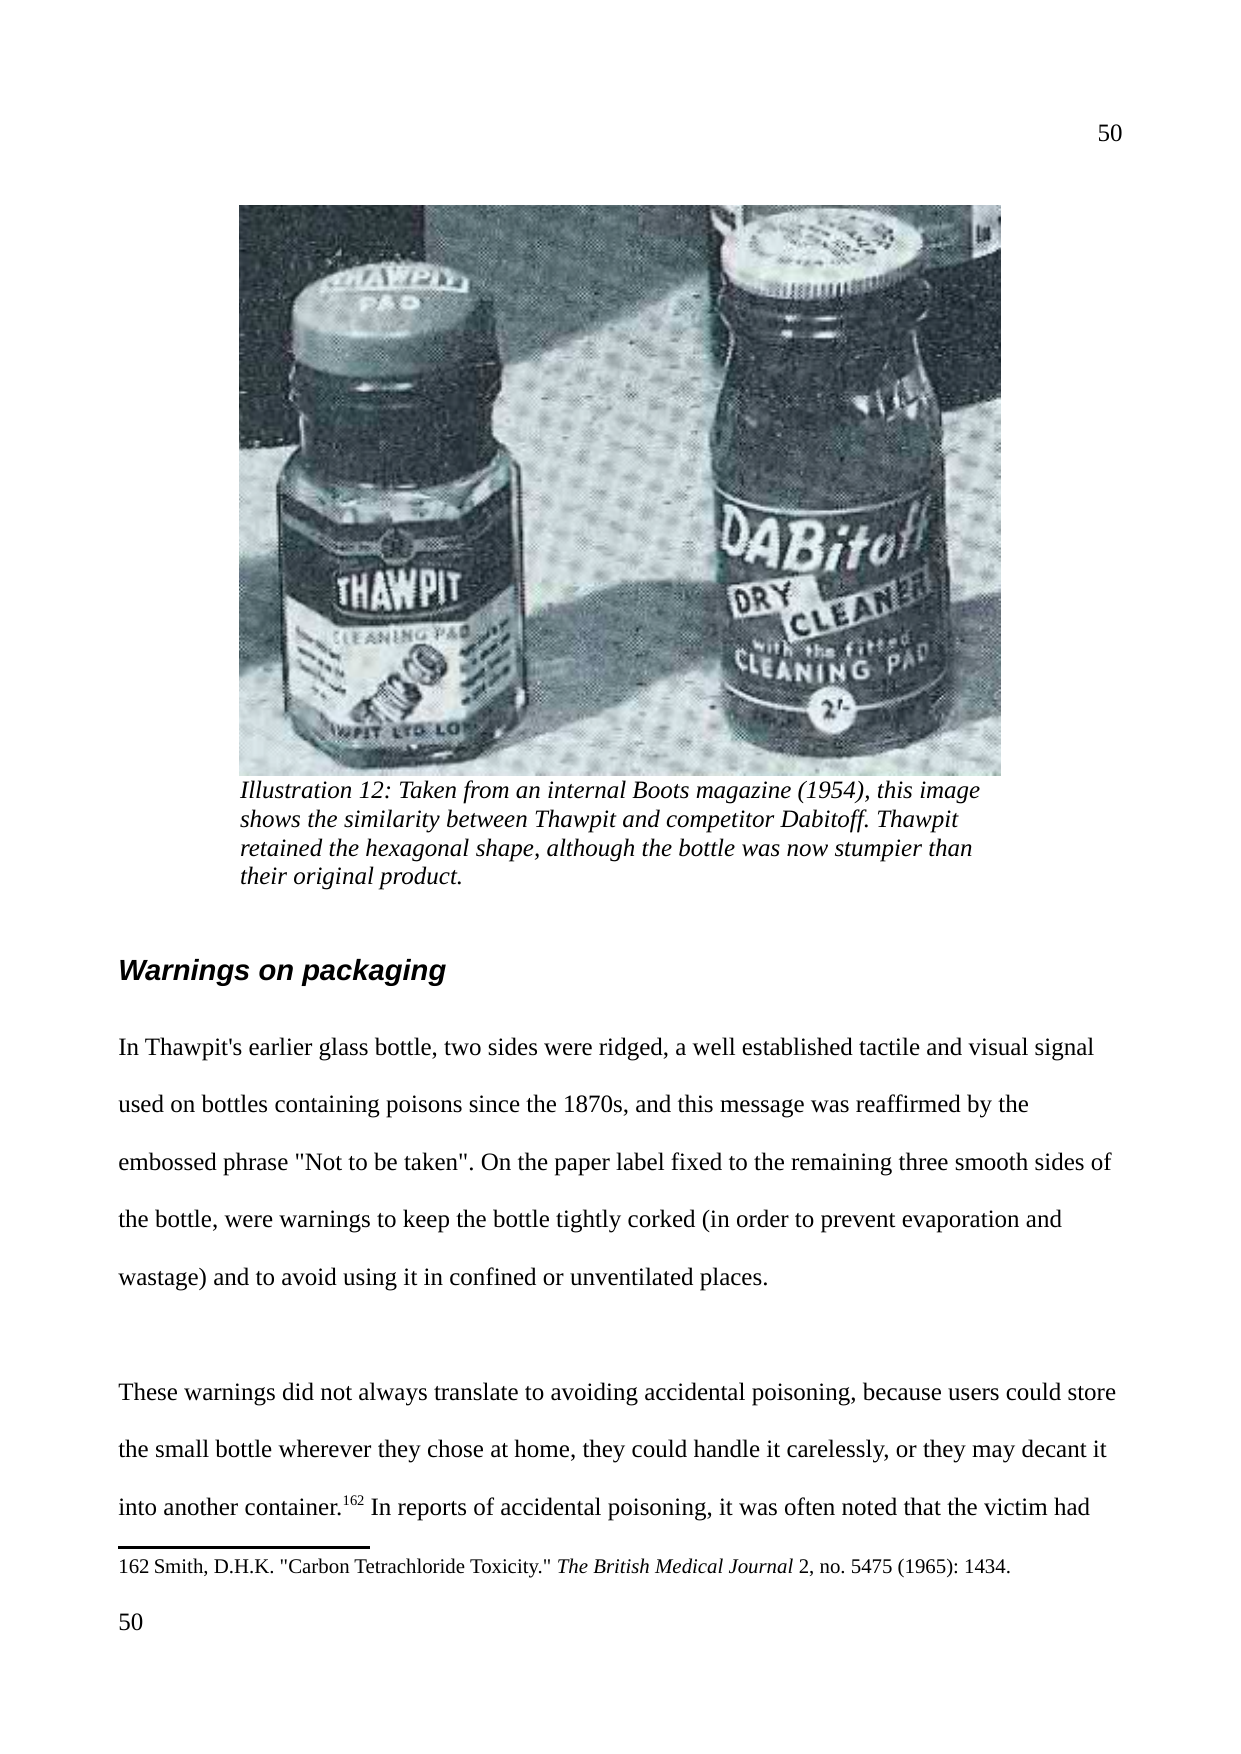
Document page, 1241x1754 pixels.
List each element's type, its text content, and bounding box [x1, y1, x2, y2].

text Illustration 12: Taken from an internal Boots magazine (1954), this image shows the similarity between Thawpit and competitor Dabitoff. Thawpit retained the hexagonal shape, although the bottle was now stumpier than their original product. [240, 776, 1001, 890]
subtitle Warnings on packaging [118, 776, 1122, 986]
text These warnings did not always translate to avoiding accidental poisoning, because users could store the small bottle wherever they chose at home, they could handle it carelessly, or they may decant it into another container. In reports of accidental poisoning, it was often noted that the victim had [118, 1377, 1122, 1521]
picture [239, 205, 1001, 776]
text In Thawpit's earlier glass bottle, two sides were ridged, a well established tactile and visual signal used on bottles containing poisons since the 1870s, and this message was reaffirmed by the embossed phrase "Not to be taken". On the paper label fixed to the remaining three smooth sides of the bottle, were warnings to keep the bottle tightly corked (in order to prevent evaporation and wastage) and to avoid using it in confined or unventilated places. [118, 1032, 1122, 1291]
text Smith, D.H.K. "Carbon Tetrachloride Toxicity." The British Medical Journal 2, no. 5475 (1965): 1434. [118, 1553, 1122, 1578]
